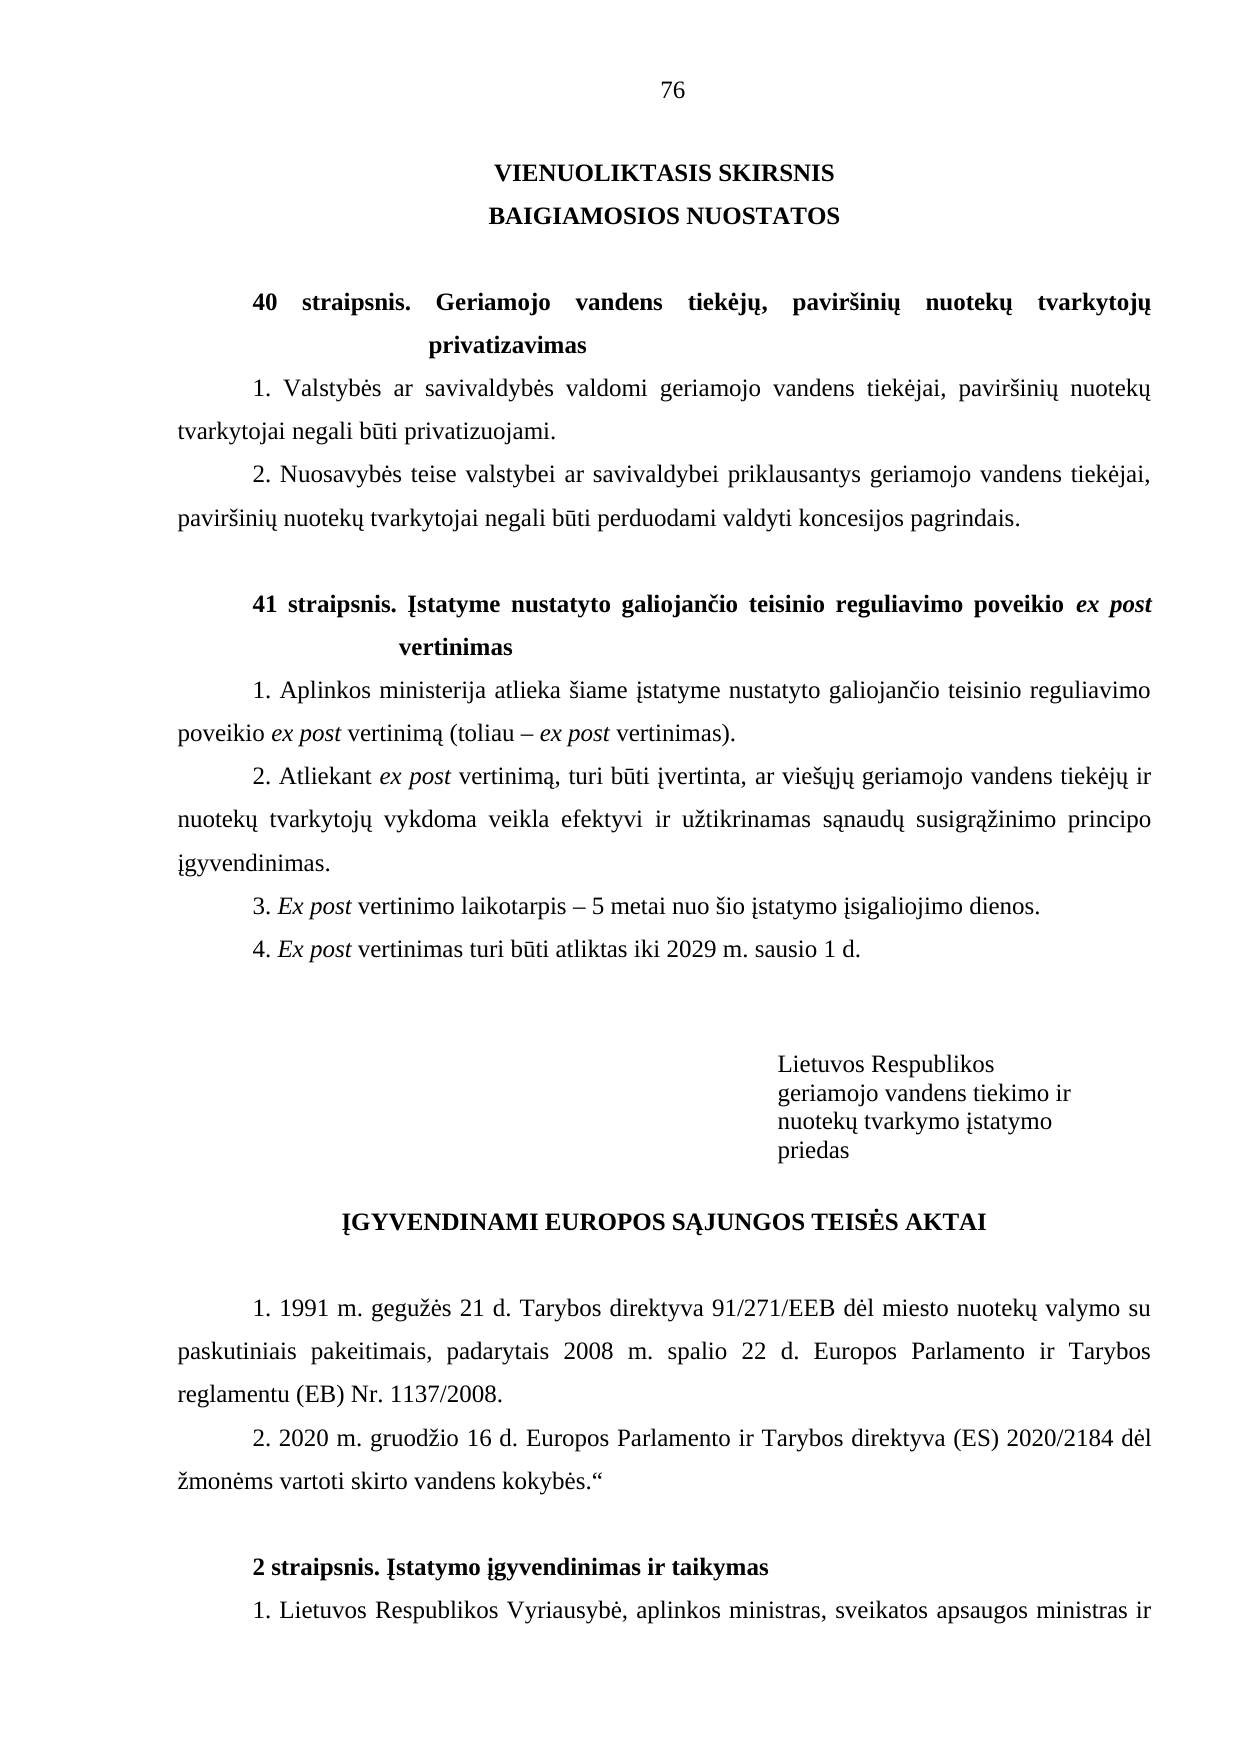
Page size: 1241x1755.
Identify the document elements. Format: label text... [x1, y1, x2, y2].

text 1. Aplinkos ministerija atlieka šiame įstatyme nustatyto galiojančio teisinio reguliavimo poveikio ex post vertinimą (toliau – ex post vertinimas). [177, 675, 1152, 747]
text 2. 2020 m. gruodžio 16 d. Europos Parlamento ir Tarybos direktyva (ES) 2020/2184 dėl žmonėms vartoti skirto vandens kokybės.“ [177, 1423, 1152, 1494]
text nuotekų tvarkymo įstatymo [177, 1106, 1152, 1135]
text 40 straipsnis. Geriamojo vandens tiekėjų, paviršinių nuotekų tvarkytojų privatizavimas [252, 287, 1152, 359]
text geriamojo vandens tiekimo ir [177, 1078, 1152, 1106]
text ĮGYVENDINAMI EUROPOS SĄJUNGOS TEISĖS AKTAI [177, 1207, 1152, 1236]
text priedas [177, 1135, 1152, 1164]
text 2. Atliekant ex post vertinimą, turi būti įvertinta, ar viešųjų geriamojo vandens tiekėjų ir nuotekų tvarkytojų vykdoma veikla efektyvi ir užtikrinamas sąnaudų susigrąžinimo principo įgyvendinimas. [177, 761, 1152, 876]
text 2 straipsnis. Įstatymo įgyvendinimas ir taikymas [177, 1552, 1152, 1581]
text VIENUOLIKTASIS SKIRSNIS [177, 158, 1152, 186]
text 2. Nuosavybės teise valstybei ar savivaldybei priklausantys geriamojo vandens tiekėjai, paviršinių nuotekų tvarkytojai negali būti perduodami valdyti koncesijos pagrindais. [177, 459, 1152, 531]
text 4. Ex post vertinimas turi būti atliktas iki 2029 m. sausio 1 d. [177, 934, 1152, 963]
text 3. Ex post vertinimo laikotarpis – 5 metai nuo šio įstatymo įsigaliojimo dienos. [177, 891, 1152, 919]
text BAIGIAMOSIOS NUOSTATOS [177, 201, 1152, 229]
text 1. 1991 m. gegužės 21 d. Tarybos direktyva 91/271/EEB dėl miesto nuotekų valymo su paskutiniais pakeitimais, padarytais 2008 m. spalio 22 d. Europos Parlamento ir Tarybos reglamentu (EB) Nr. 1137/2008. [177, 1293, 1152, 1408]
text 41 straipsnis. Įstatyme nustatyto galiojančio teisinio reguliavimo poveikio ex post vertinimas [252, 589, 1152, 661]
text 1. Lietuvos Respublikos Vyriausybė, aplinkos ministras, sveikatos apsaugos ministras ir [177, 1595, 1152, 1624]
text 1. Valstybės ar savivaldybės valdomi geriamojo vandens tiekėjai, paviršinių nuotekų tvarkytojai negali būti privatizuojami. [177, 373, 1152, 445]
text Lietuvos Respublikos [177, 1049, 1152, 1078]
